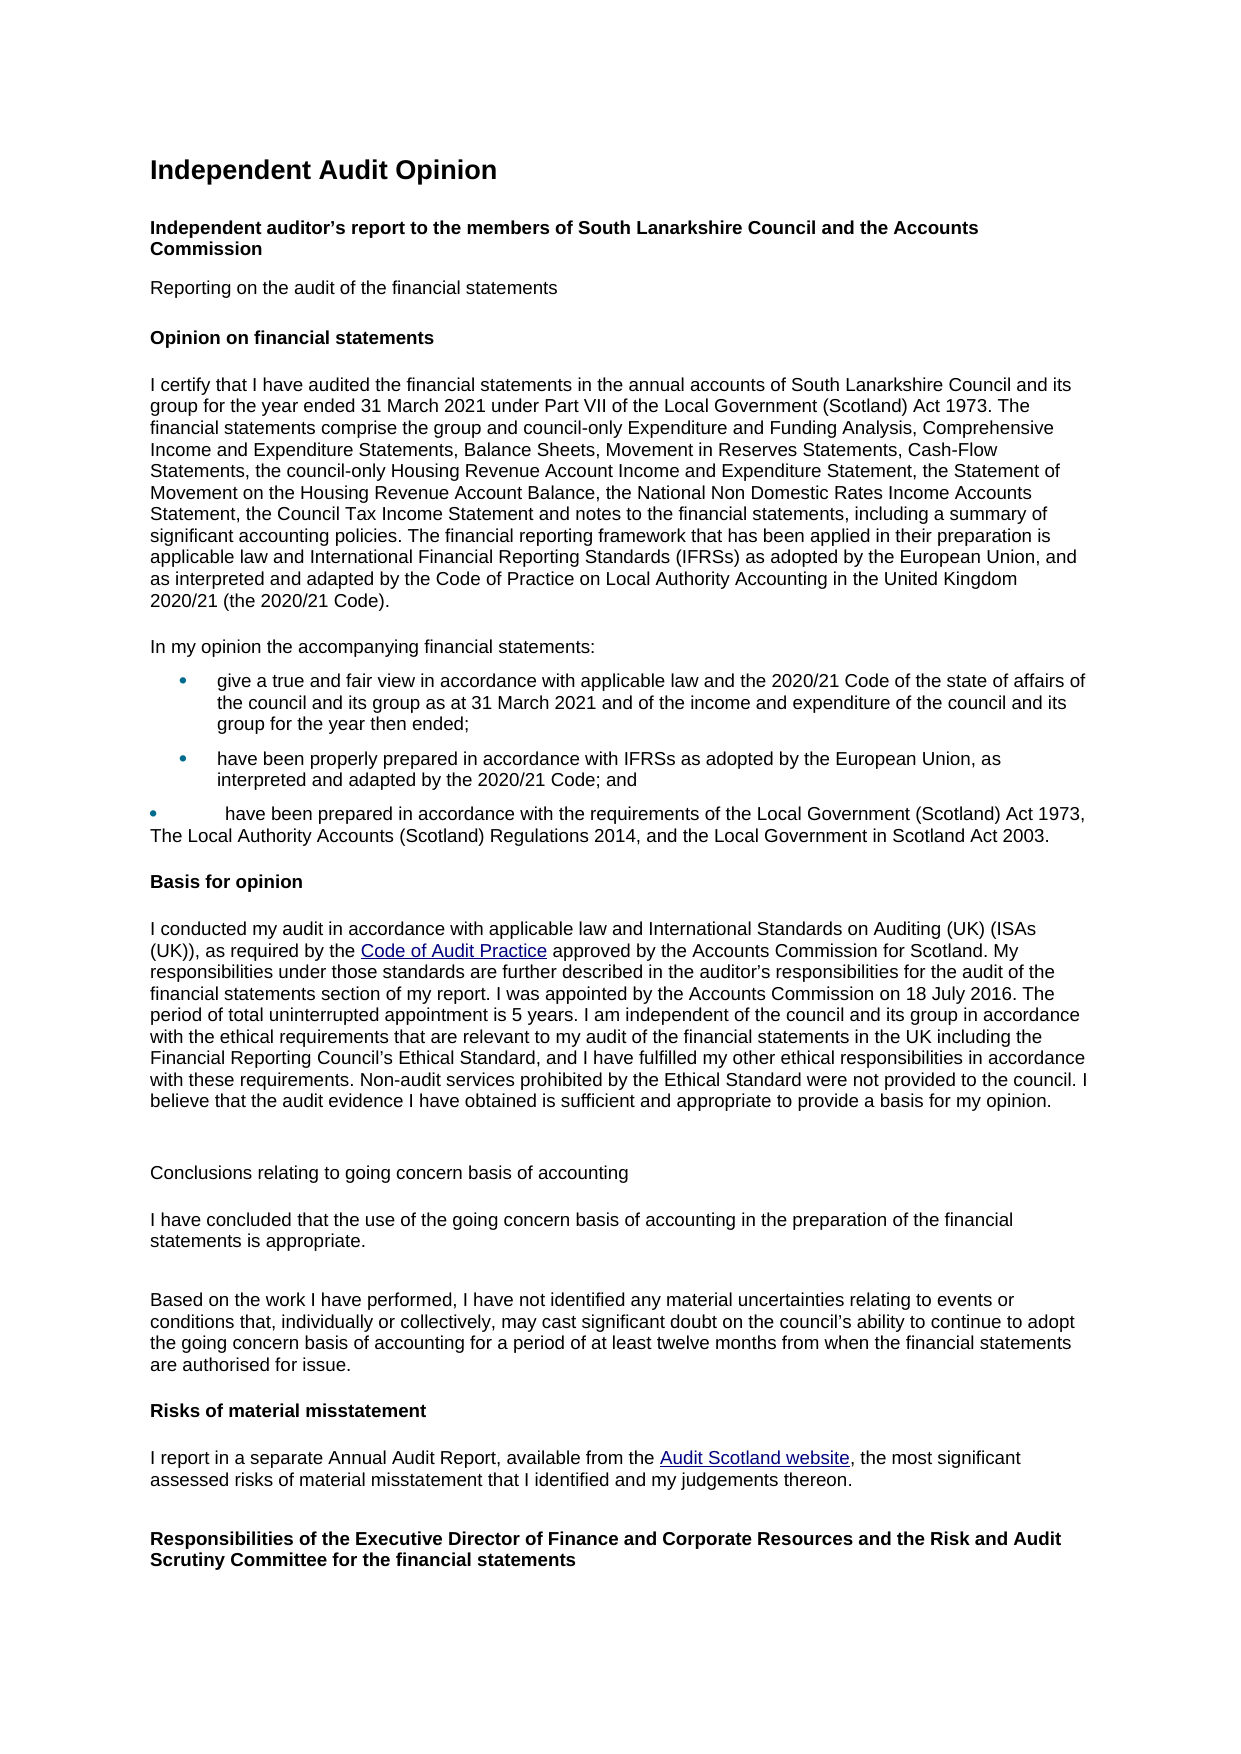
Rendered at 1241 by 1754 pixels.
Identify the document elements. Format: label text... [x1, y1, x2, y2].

text Responsibilities of the Executive Director of Finance and Corporate Resources and the Risk and Audit Scrutiny Committee for the financial statements [150, 1527, 1090, 1571]
text I report in a separate Annual Audit Report, available from the Audit Scotland website, the most significant assessed risks of material misstatement that I identified and my judgements thereon. [150, 1447, 1090, 1490]
list have been prepared in accordance with the requirements of the Local Government (Scotland) Act 1973, The Local Authority Accounts (Scotland) Regulations 2014, and the Local Government in Scotland Act 2003. [150, 803, 1090, 846]
list give a true and fair view in accordance with applicable law and the 2020/21 Code of the state of affairs of the council and its group as at 31 March 2021 and of the income and expenditure of the council and its group for the year then ended; [179, 670, 1090, 735]
text Basis for opinion [150, 871, 1090, 893]
text I certify that I have audited the financial statements in the annual accounts of South Lanarkshire Council and its group for the year ended 31 March 2021 under Part VII of the Local Government (Scotland) Act 1973. The financial statements comprise the group and council-only Expenditure and Funding Analysis, Comprehensive Income and Expenditure Statements, Balance Sheets, Movement in Reserves Statements, Cash-Flow Statements, the council-only Housing Revenue Account Income and Expenditure Statement, the Statement of Movement on the Housing Revenue Account Balance, the National Non Domestic Rates Income Accounts Statement, the Council Tax Income Statement and notes to the financial statements, including a summary of significant accounting policies. The financial reporting framework that has been applied in their preparation is applicable law and International Financial Reporting Standards (IFRSs) as adopted by the European Union, and as interpreted and adapted by the Code of Practice on Local Authority Accounting in the United Kingdom 2020/21 (the 2020/21 Code). [150, 374, 1090, 611]
text Independent auditor’s report to the members of South Lanarkshire Council and the Accounts Commission [150, 217, 1090, 260]
text I conducted my audit in accordance with applicable law and International Standards on Auditing (UK) (ISAs (UK)), as required by the Code of Audit Practice approved by the Accounts Commission for Scotland. My responsibilities under those standards are further described in the auditor’s responsibilities for the audit of the financial statements section of my report. I was appointed by the Accounts Commission on 18 July 2016. The period of total uninterrupted appointment is 5 years. I am independent of the council and its group in accordance with the ethical requirements that are relevant to my audit of the financial statements in the UK including the Financial Reporting Council’s Ethical Standard, and I have fulfilled my other ethical responsibilities in accordance with these requirements. Non-audit services prohibited by the Ethical Standard were not provided to the council. I believe that the audit evidence I have obtained is sufficient and appropriate to provide a basis for my opinion. [150, 918, 1090, 1112]
text Reporting on the audit of the financial statements [150, 276, 1090, 298]
text In my opinion the accompanying financial statements: [150, 636, 1090, 657]
list have been properly prepared in accordance with IFRSs as adopted by the European Union, as interpreted and adapted by the 2020/21 Code; and [179, 747, 1090, 791]
text Risks of material misstatement [150, 1400, 1090, 1422]
subtitle Independent Audit Opinion [150, 154, 1090, 217]
text Based on the work I have performed, I have not identified any material uncertainties relating to events or conditions that, individually or collectively, may cast significant doubt on the council’s ability to continue to adopt the going concern basis of accounting for a period of at least twelve months from when the financial statements are authorised for issue. [150, 1289, 1090, 1375]
text Conclusions relating to going concern basis of accounting [150, 1162, 1090, 1183]
text Opinion on financial statements [150, 327, 1090, 349]
text I have concluded that the use of the going concern basis of accounting in the preparation of the financial statements is appropriate. [150, 1208, 1090, 1252]
